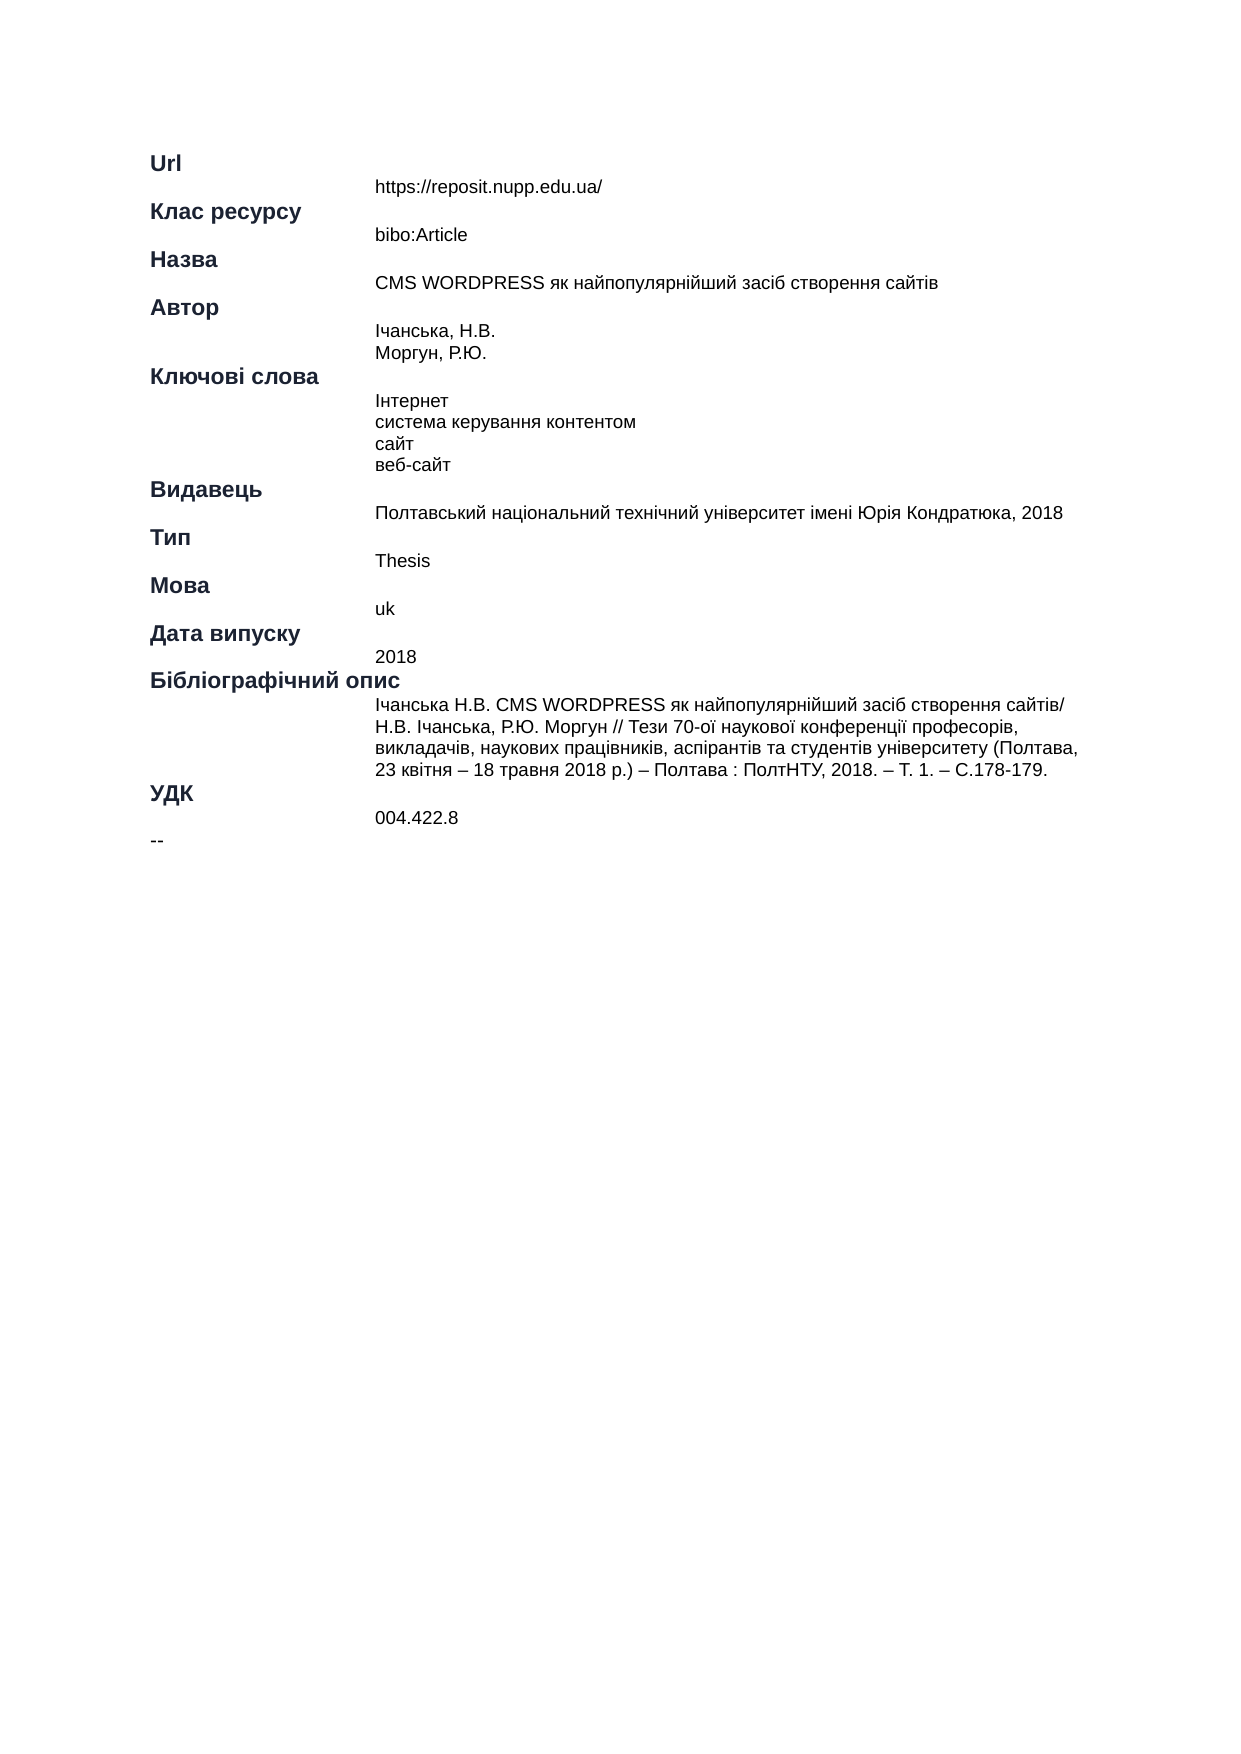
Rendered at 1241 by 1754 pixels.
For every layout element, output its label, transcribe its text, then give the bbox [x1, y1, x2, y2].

text Інтернет [375, 389, 1090, 411]
text Url [150, 150, 1090, 176]
text bibo:Article [375, 224, 1090, 246]
text https://reposit.nupp.edu.ua/ [375, 176, 1090, 198]
text Моргун, Р.Ю. [375, 342, 1090, 363]
text Thesis [375, 550, 1090, 572]
text -- [150, 828, 1090, 852]
text Видавець [150, 476, 1090, 502]
text веб-сайт [375, 454, 1090, 476]
text 004.422.8 [375, 806, 1090, 828]
text система керування контентом [375, 411, 1090, 433]
text Дата випуску [150, 619, 1090, 646]
text Ічанська Н.В. CMS WORDPRESS як найпопулярнійший засіб створення сайтів/ Н.В. Ічанська, Р.Ю. Моргун // Тези 70-ої наукової конференції професорів, викладачів, наукових працівників, аспірантів та студентів університету (Полтава, 23 квітня – 18 травня 2018 р.) – Полтава : ПолтНТУ, 2018. – Т. 1. – С.178-179. [375, 694, 1090, 780]
text Ключові слова [150, 363, 1090, 389]
text Клас ресурсу [150, 198, 1090, 224]
text uk [375, 598, 1090, 619]
text 2018 [375, 646, 1090, 667]
text Назва [150, 246, 1090, 272]
text УДК [150, 780, 1090, 806]
text Автор [150, 294, 1090, 320]
text CMS WORDPRESS як найпопулярнійший засіб створення сайтів [375, 272, 1090, 294]
text Тип [150, 524, 1090, 550]
text Бібліографічний опис [150, 667, 1090, 694]
text Полтавський національний технічний університет імені Юрія Кондратюка, 2018 [375, 502, 1090, 524]
text Ічанська, Н.В. [375, 320, 1090, 342]
text Мова [150, 572, 1090, 598]
text сайт [375, 433, 1090, 454]
